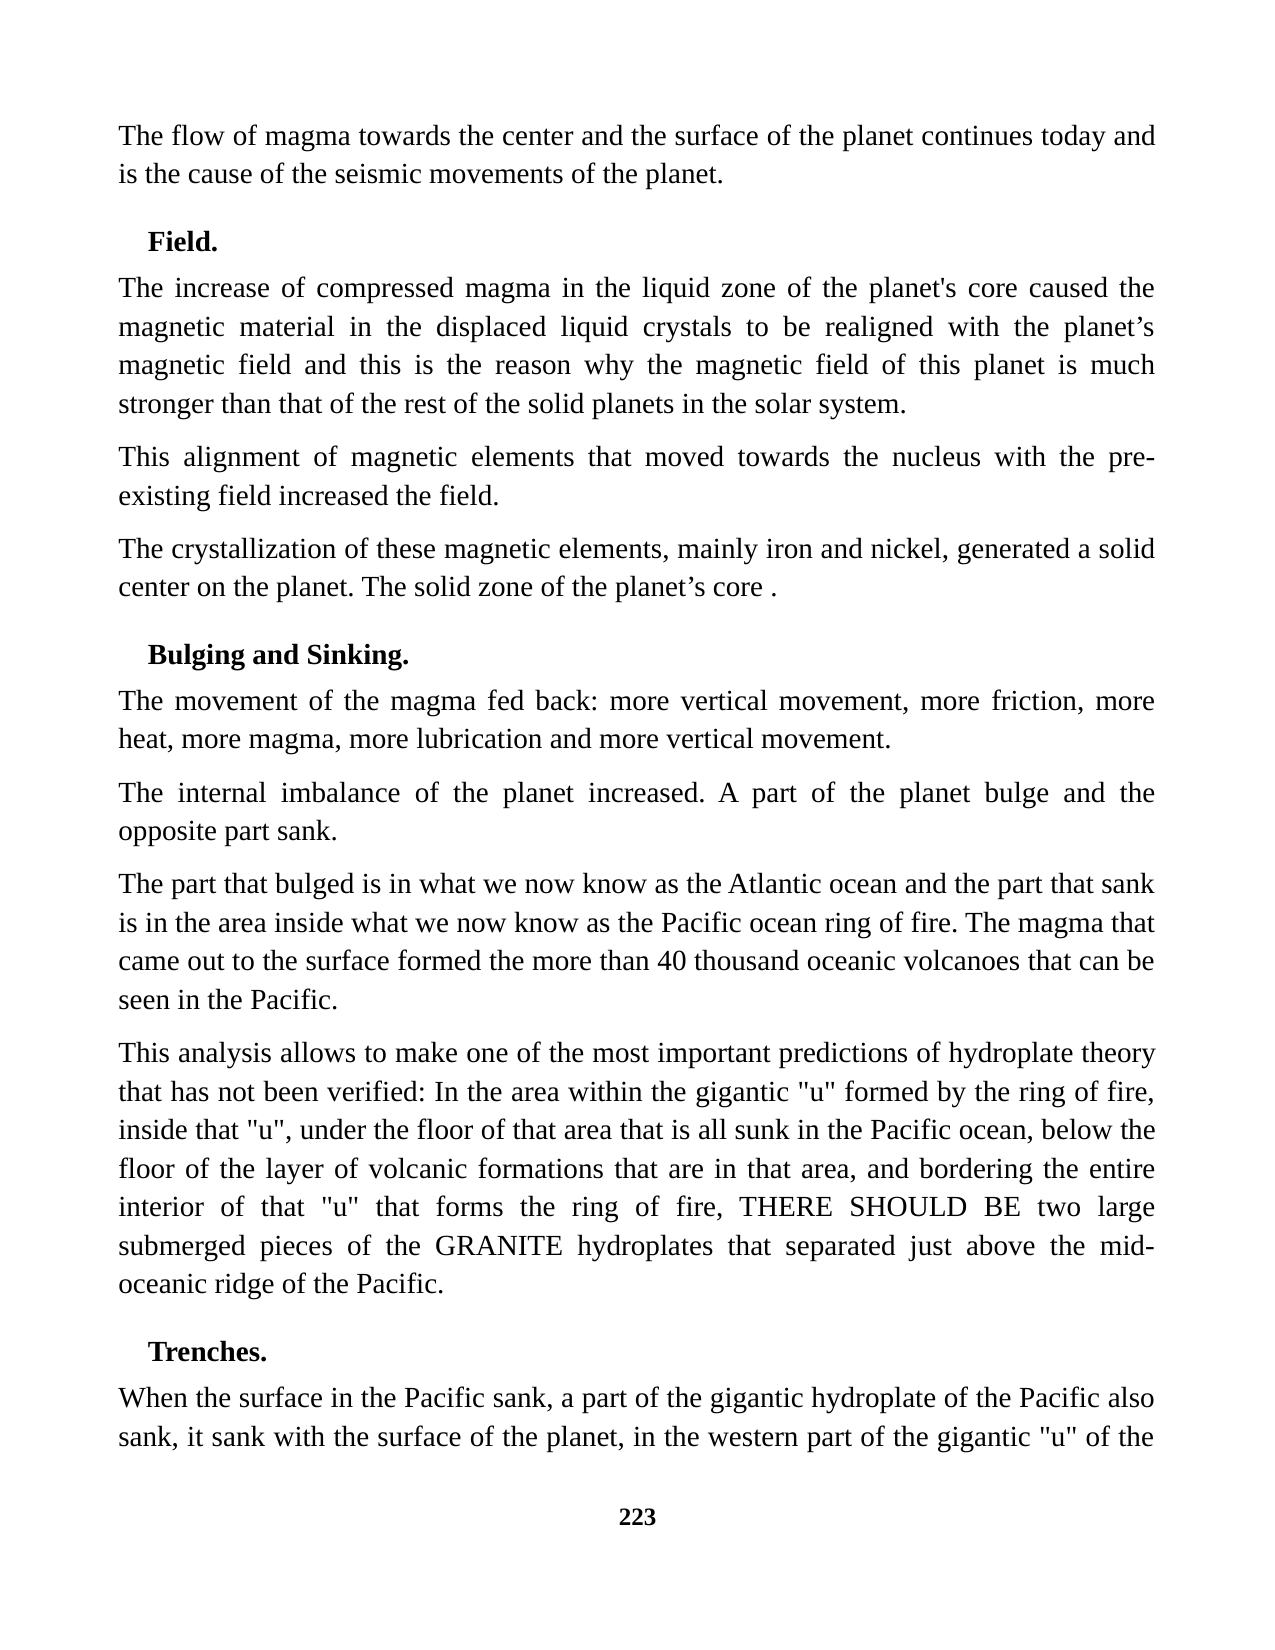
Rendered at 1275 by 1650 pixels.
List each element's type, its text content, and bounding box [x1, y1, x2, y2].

subtitle Bulging and Sinking. [148, 637, 1157, 671]
text The internal imbalance of the planet increased. A part of the planet bulge and the opposite part sank. [118, 775, 1157, 847]
text The increase of compressed magma in the liquid zone of the planet's core caused the magnetic material in the displaced liquid crystals to be realigned with the planet’s magnetic field and this is the reason why the magnetic field of this planet is much stronger than that of the rest of the solid planets in the solar system. [118, 270, 1157, 419]
text The part that bulged is in what we now know as the Atlantic ocean and the part that sank is in the area inside what we now know as the Pacific ocean ring of fire. The magma that came out to the surface formed the more than 40 thousand oceanic volcanoes that can be seen in the Pacific. [118, 866, 1157, 1016]
text The crystallization of these magnetic elements, mainly iron and nickel, generated a solid center on the planet. The solid zone of the planet’s core . [118, 531, 1157, 603]
subtitle Trenches. [148, 1334, 1157, 1368]
text The flow of magma towards the center and the surface of the planet continues today and is the cause of the seismic movements of the planet. [118, 118, 1157, 190]
subtitle Field. [148, 224, 1157, 258]
text This analysis allows to make one of the most important predictions of hydroplate theory that has not been verified: In the area within the gigantic "u" formed by the ring of fire, inside that "u", under the floor of that area that is all sunk in the Pacific ocean, below the floor of the layer of volcanic formations that are in that area, and bordering the entire interior of that "u" that forms the ring of fire, THERE SHOULD BE two large submerged pieces of the GRANITE hydroplates that separated just above the mid-oceanic ridge of the Pacific. [118, 1035, 1157, 1300]
text When the surface in the Pacific sank, a part of the gigantic hydroplate of the Pacific also sank, it sank with the surface of the planet, in the western part of the gigantic "u" of the [118, 1380, 1157, 1452]
text The movement of the magma fed back: more vertical movement, more friction, more heat, more magma, more lubrication and more vertical movement. [118, 683, 1157, 755]
text This alignment of magnetic elements that moved towards the nucleus with the pre-existing field increased the field. [118, 439, 1157, 511]
